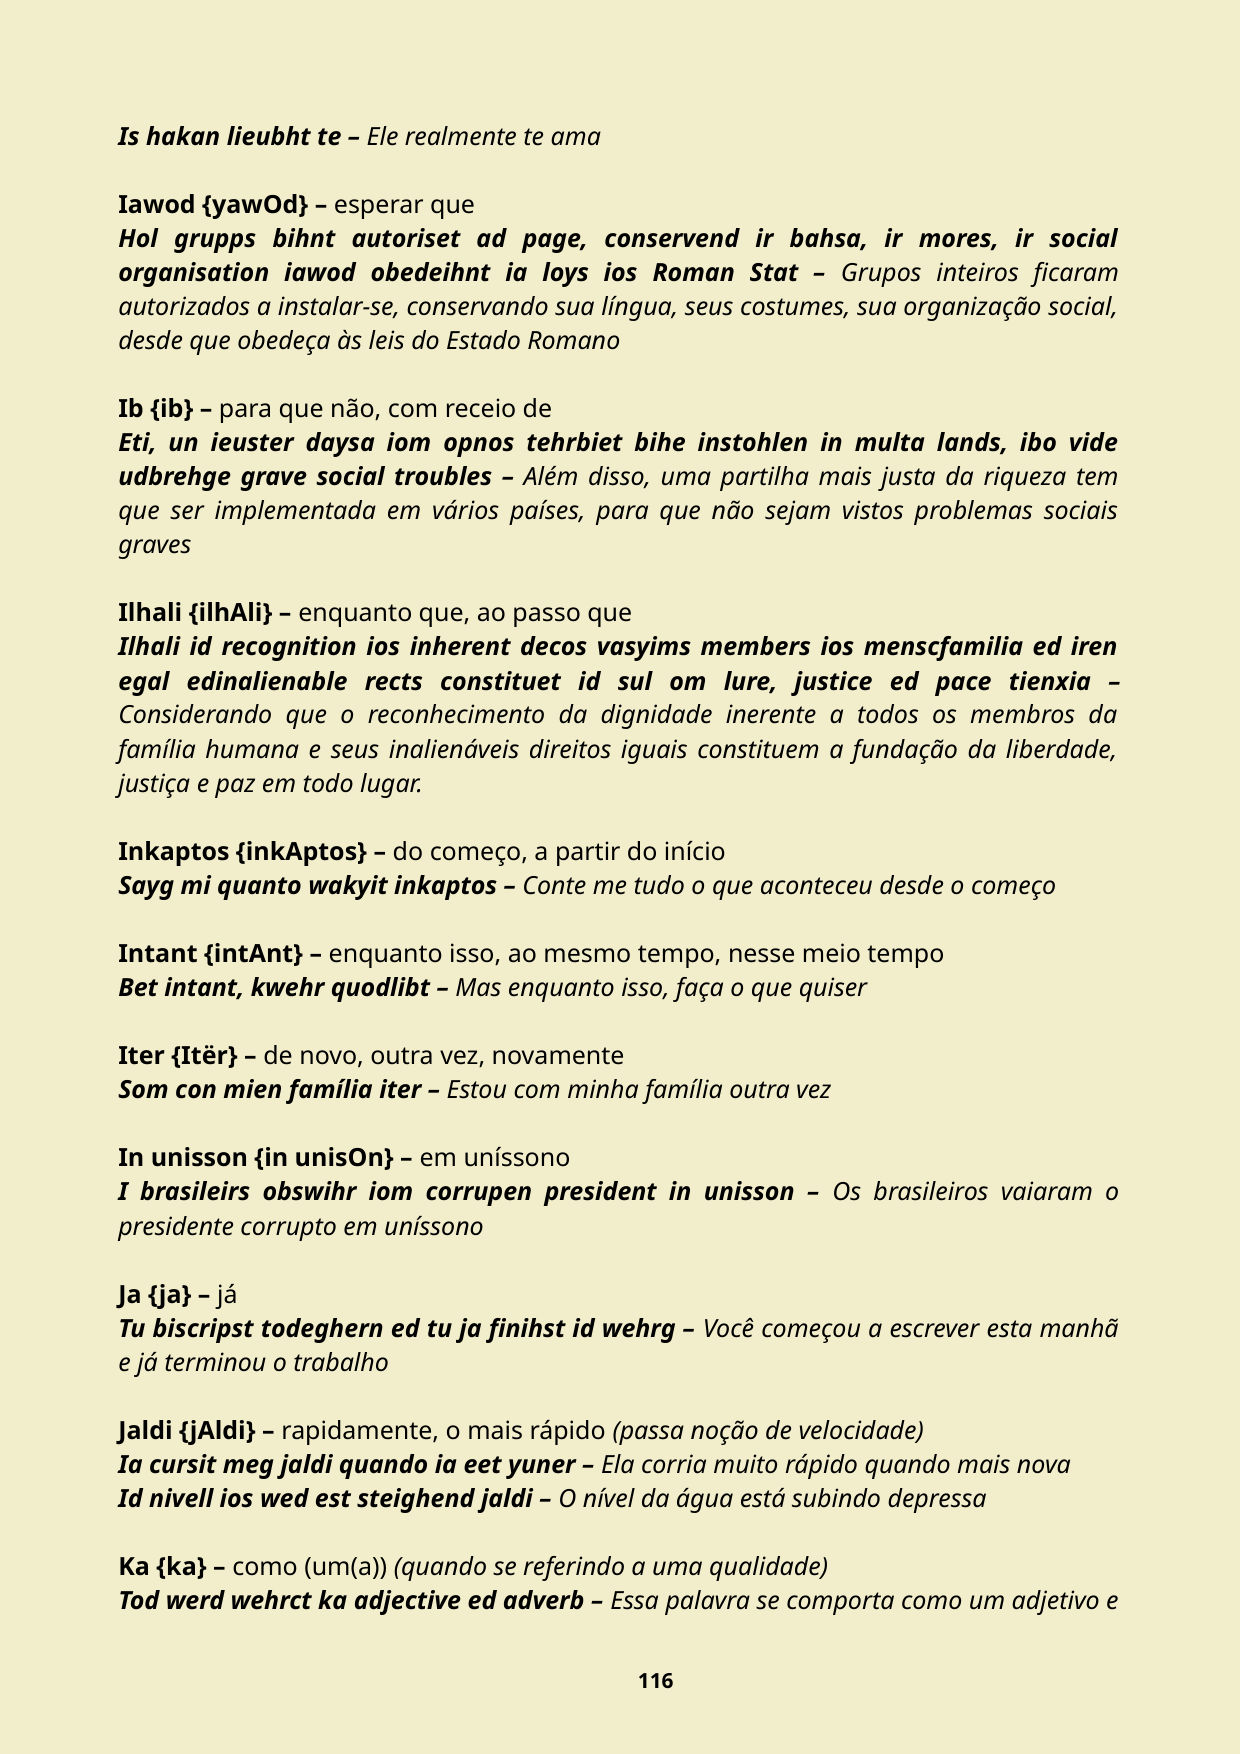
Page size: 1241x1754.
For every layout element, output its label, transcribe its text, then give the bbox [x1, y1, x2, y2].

text Is hakan lieubht te – Ele realmente te ama [118, 118, 1122, 152]
text Inkaptos {inkAptos} – do começo, a partir do início [118, 833, 1122, 867]
text Tu biscripst todeghern ed tu ja finihst id wehrg – Você começou a escrever esta manhã e já terminou o trabalho [118, 1310, 1122, 1378]
text Eti, un ieuster daysa iom opnos tehrbiet bihe instohlen in multa lands, ibo vide udbrehge grave social troubles – Além disso, uma partilha mais justa da riqueza tem que ser implementada em vários países, para que não sejam vistos problemas sociais graves [118, 425, 1122, 561]
text Iter {Itër} – de novo, outra vez, novamente [118, 1038, 1122, 1072]
text In unisson {in unisOn} – em uníssono [118, 1140, 1122, 1174]
text Sayg mi quanto wakyit inkaptos – Conte me tudo o que aconteceu desde o começo [118, 867, 1122, 902]
text Hol grupps bihnt autoriset ad page, conservend ir bahsa, ir mores, ir social organisation iawod obedeihnt ia loys ios Roman Stat – Grupos inteiros ficaram autorizados a instalar-se, conservando sua língua, seus costumes, sua organização social, desde que obedeça às leis do Estado Romano [118, 220, 1122, 357]
text Ib {ib} – para que não, com receio de [118, 391, 1122, 425]
text Iawod {yawOd} – esperar que [118, 186, 1122, 220]
text Bet intant, kwehr quodlibt – Mas enquanto isso, faça o que quiser [118, 970, 1122, 1004]
text Som con mien família iter – Estou com minha família outra vez [118, 1072, 1122, 1106]
text Ka {ka} – como (um(a)) (quando se referindo a uma qualidade) [118, 1549, 1122, 1583]
text Ja {ja} – já [118, 1276, 1122, 1310]
text Ilhali id recognition ios inherent decos vasyims members ios menscfamilia ed iren egal edinalienable rects constituet id sul om lure, justice ed pace tienxia – Considerando que o reconhecimento da dignidade inerente a todos os membros da família humana e seus inalienáveis direitos iguais constituem a fundação da liberdade, justiça e paz em todo lugar. [118, 629, 1122, 799]
text Jaldi {jAldi} – rapidamente, o mais rápido (passa noção de velocidade) [118, 1412, 1122, 1447]
text Tod werd wehrct ka adjective ed adverb – Essa palavra se comporta como um adjetivo e [118, 1583, 1122, 1617]
text Ia cursit meg jaldi quando ia eet yuner – Ela corria muito rápido quando mais nova [118, 1447, 1122, 1481]
text Intant {intAnt} – enquanto isso, ao mesmo tempo, nesse meio tempo [118, 936, 1122, 970]
text I brasileirs obswihr iom corrupen president in unisson – Os brasileiros vaiaram o presidente corrupto em uníssono [118, 1174, 1122, 1242]
text Ilhali {ilhAli} – enquanto que, ao passo que [118, 595, 1122, 629]
text Id nivell ios wed est steighend jaldi – O nível da água está subindo depressa [118, 1481, 1122, 1515]
